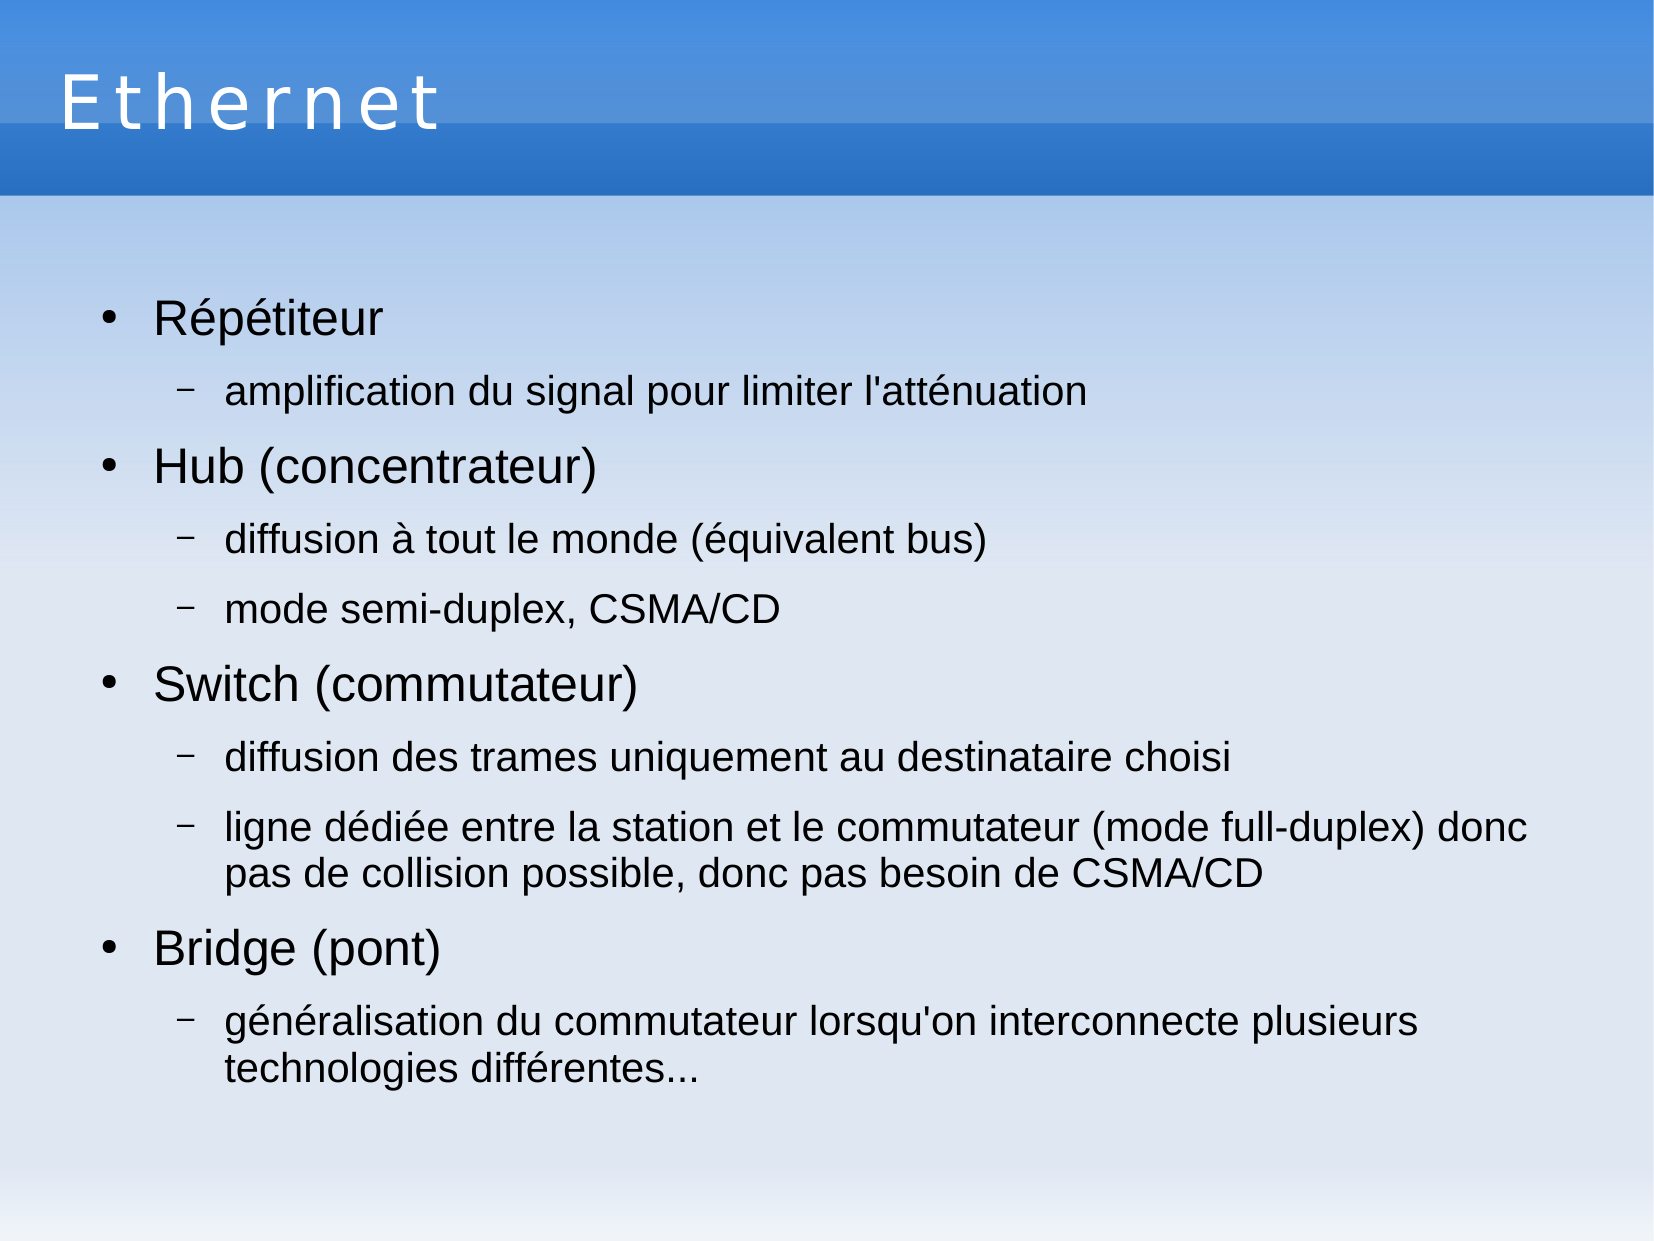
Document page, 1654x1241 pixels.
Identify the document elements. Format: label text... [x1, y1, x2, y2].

title Ethernet [59, 29, 1270, 178]
picture [0, 0, 1654, 1241]
list Répétiteur amplification du signal pour limiter l'atténuation Hub (concentrateur) diffusion à tout le monde (équivalent bus) mode semi-duplex, CSMA/CD Switch (commutateur) diffusion des trames uniquement au destinataire choisi ligne dédiée entre la station et le commutateur (mode full-duplex) donc pas de collision possible, donc pas besoin de CSMA/CD Bridge (pont) généralisation du commutateur lorsqu'on interconnecte plusieurs technologies différentes... [82, 290, 1571, 1098]
